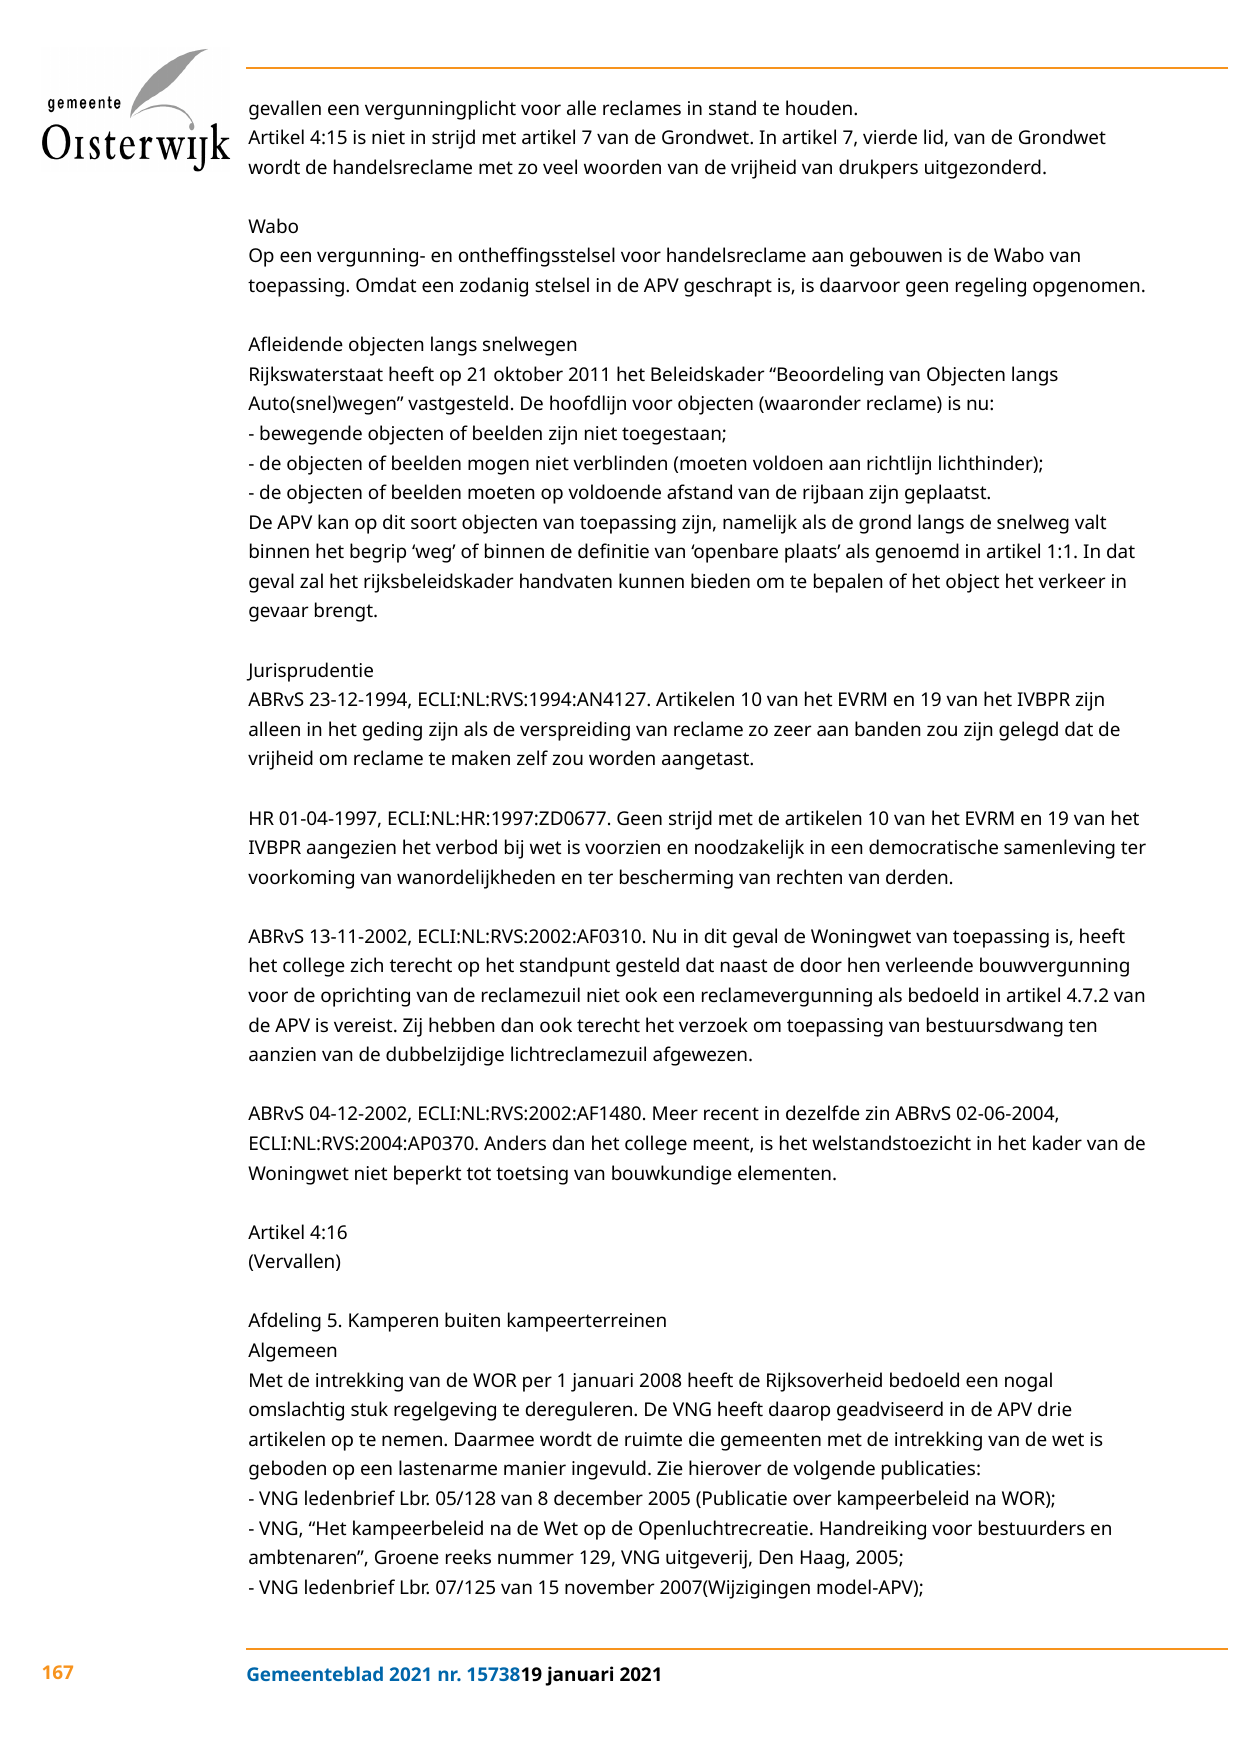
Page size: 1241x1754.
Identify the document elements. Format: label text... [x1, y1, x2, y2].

text De APV kan op dit soort objecten van toepassing zijn, namelijk als de grond langs de snelweg valt binnen het begrip ‘weg’ of binnen de definitie van ‘openbare plaats’ als genoemd in artikel 1:1. In dat geval zal het rijksbeleidskader handvaten kunnen bieden om te bepalen of het object het verkeer in gevaar brengt. [248, 509, 1152, 623]
text - VNG ledenbrief Lbr. 05/128 van 8 december 2005 (Publicatie over kampeerbeleid na WOR); [248, 1485, 1152, 1511]
text - de objecten of beelden moeten op voldoende afstand van de rijbaan zijn geplaatst. [248, 479, 1152, 505]
text Algemeen [248, 1337, 1152, 1363]
text gevallen een vergunningplicht voor alle reclames in stand te houden. [248, 95, 1152, 121]
text Wabo [248, 213, 1152, 239]
text Met de intrekking van de WOR per 1 januari 2008 heeft de Rijksoverheid bedoeld een nogal omslachtig stuk regelgeving te dereguleren. De VNG heeft daarop geadviseerd in de APV drie artikelen op te nemen. Daarmee wordt de ruimte die gemeenten met de intrekking van de wet is geboden op een lastenarme manier ingevuld. Zie hierover de volgende publicaties: [248, 1367, 1152, 1481]
text Artikel 4:15 is niet in strijd met artikel 7 van de Grondwet. In artikel 7, vierde lid, van de Grondwet wordt de handelsreclame met zo veel woorden van de vrijheid van drukpers uitgezonderd. [248, 124, 1152, 180]
text Afleidende objecten langs snelwegen [248, 331, 1152, 357]
picture [41, 47, 231, 172]
text ABRvS 13-11-2002, ECLI:NL:RVS:2002:AF0310. Nu in dit geval de Woningwet van toepassing is, heeft het college zich terecht op het standpunt gesteld dat naast de door hen verleende bouwvergunning voor de oprichting van de reclamezuil niet ook een reclamevergunning als bedoeld in artikel 4.7.2 van de APV is vereist. Zij hebben dan ook terecht het verzoek om toepassing van bestuursdwang ten aanzien van de dubbelzijdige lichtreclamezuil afgewezen. [248, 923, 1152, 1067]
text Op een vergunning- en ontheffingsstelsel voor handelsreclame aan gebouwen is de Wabo van toepassing. Omdat een zodanig stelsel in de APV geschrapt is, is daarvoor geen regeling opgenomen. [248, 243, 1152, 298]
text Artikel 4:16 [248, 1219, 1152, 1245]
text Afdeling 5. Kamperen buiten kampeerterreinen [248, 1308, 1152, 1333]
text - de objecten of beelden mogen niet verblinden (moeten voldoen aan richtlijn lichthinder); [248, 450, 1152, 476]
text HR 01-04-1997, ECLI:NL:HR:1997:ZD0677. Geen strijd met de artikelen 10 van het EVRM en 19 van het IVBPR aangezien het verbod bij wet is voorzien en noodzakelijk in een democratische samenleving ter voorkoming van wanordelijkheden en ter bescherming van rechten van derden. [248, 805, 1152, 890]
text - VNG ledenbrief Lbr. 07/125 van 15 november 2007(Wijzigingen model-APV); [248, 1574, 1152, 1600]
text ABRvS 23-12-1994, ECLI:NL:RVS:1994:AN4127. Artikelen 10 van het EVRM en 19 van het IVBPR zijn alleen in het geding zijn als de verspreiding van reclame zo zeer aan banden zou zijn gelegd dat de vrijheid om reclame te maken zelf zou worden aangetast. [248, 686, 1152, 771]
text Rijkswaterstaat heeft op 21 oktober 2011 het Beleidskader “Beoordeling van Objecten langs Auto(snel)wegen” vastgesteld. De hoofdlijn voor objecten (waaronder reclame) is nu: [248, 361, 1152, 416]
text Jurisprudentie [248, 657, 1152, 683]
text ABRvS 04-12-2002, ECLI:NL:RVS:2002:AF1480. Meer recent in dezelfde zin ABRvS 02-06-2004, ECLI:NL:RVS:2004:AP0370. Anders dan het college meent, is het welstandstoezicht in het kader van de Woningwet niet beperkt tot toetsing van bouwkundige elementen. [248, 1101, 1152, 1186]
text - VNG, “Het kampeerbeleid na de Wet op de Openluchtrecreatie. Handreiking voor bestuurders en ambtenaren”, Groene reeks nummer 129, VNG uitgeverij, Den Haag, 2005; [248, 1515, 1152, 1570]
text - bewegende objecten of beelden zijn niet toegestaan; [248, 420, 1152, 446]
text (Vervallen) [248, 1248, 1152, 1274]
